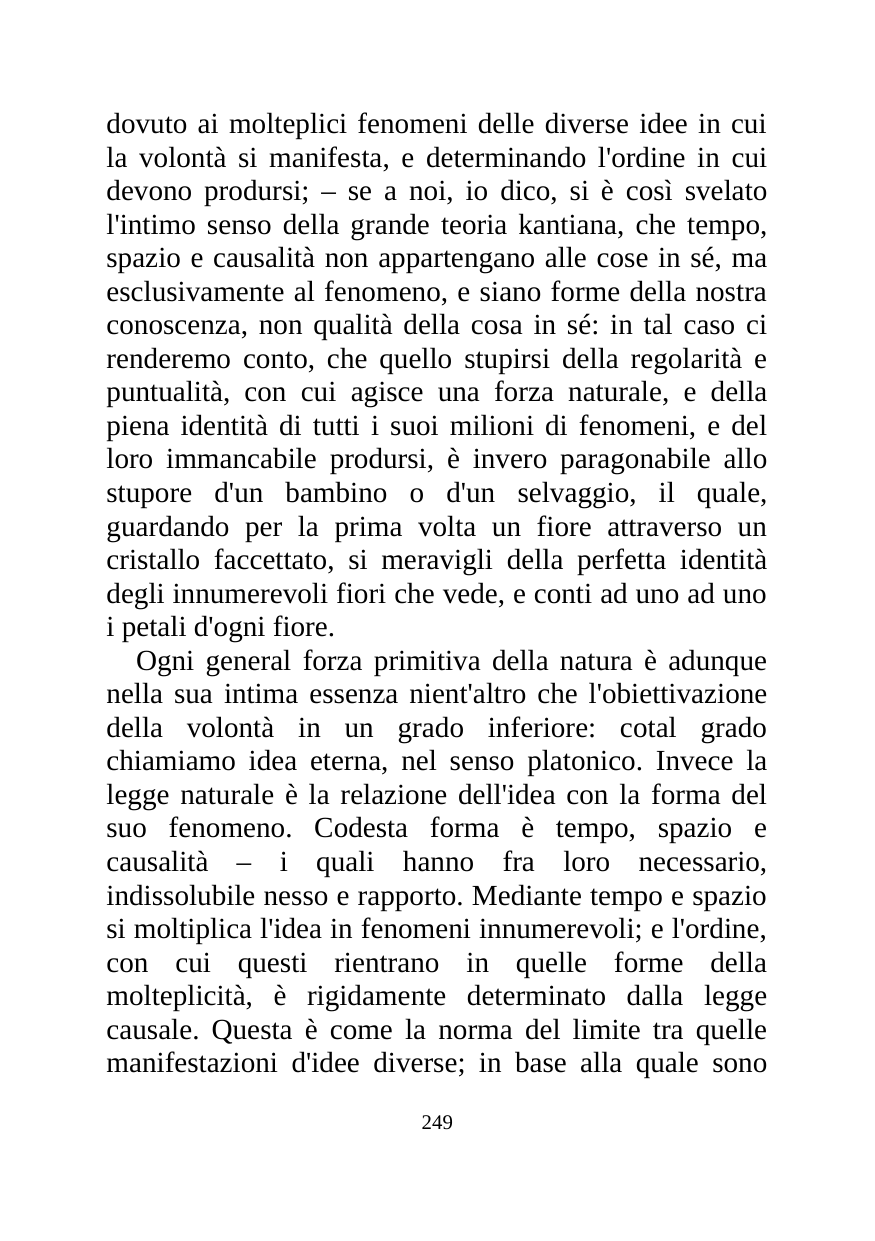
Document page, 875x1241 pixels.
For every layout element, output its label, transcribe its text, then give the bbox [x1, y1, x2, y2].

text Ogni general forza primitiva della natura è adunque nella sua intima essenza nient'altro che l'obiettivazione della volontà in un grado inferiore: cotal grado chiamiamo idea eterna, nel senso platonico. Invece la legge naturale è la relazione dell'idea con la forma del suo fenomeno. Codesta forma è tempo, spazio e causalità – i quali hanno fra loro necessario, indissolubile nesso e rapporto. Mediante tempo e spazio si moltiplica l'idea in fenomeni innumerevoli; e l'ordine, con cui questi rientrano in quelle forme della molteplicità, è rigidamente determinato dalla legge causale. Questa è come la norma del limite tra quelle manifestazioni d'idee diverse; in base alla quale sono [106, 643, 768, 1079]
text dovuto ai molteplici fenomeni delle diverse idee in cui la volontà si manifesta, e determinando l'ordine in cui devono prodursi; – se a noi, io dico, si è così svelato l'intimo senso della grande teoria kantiana, che tempo, spazio e causalità non appartengano alle cose in sé, ma esclusivamente al fenomeno, e siano forme della nostra conoscenza, non qualità della cosa in sé: in tal caso ci renderemo conto, che quello stupirsi della regolarità e puntualità, con cui agisce una forza naturale, e della piena identità di tutti i suoi milioni di fenomeni, e del loro immancabile prodursi, è invero paragonabile allo stupore d'un bambino o d'un selvaggio, il quale, guardando per la prima volta un fiore attraverso un cristallo faccettato, si meravigli della perfetta identità degli innumerevoli fiori che vede, e conti ad uno ad uno i petali d'ogni fiore. [106, 106, 768, 643]
